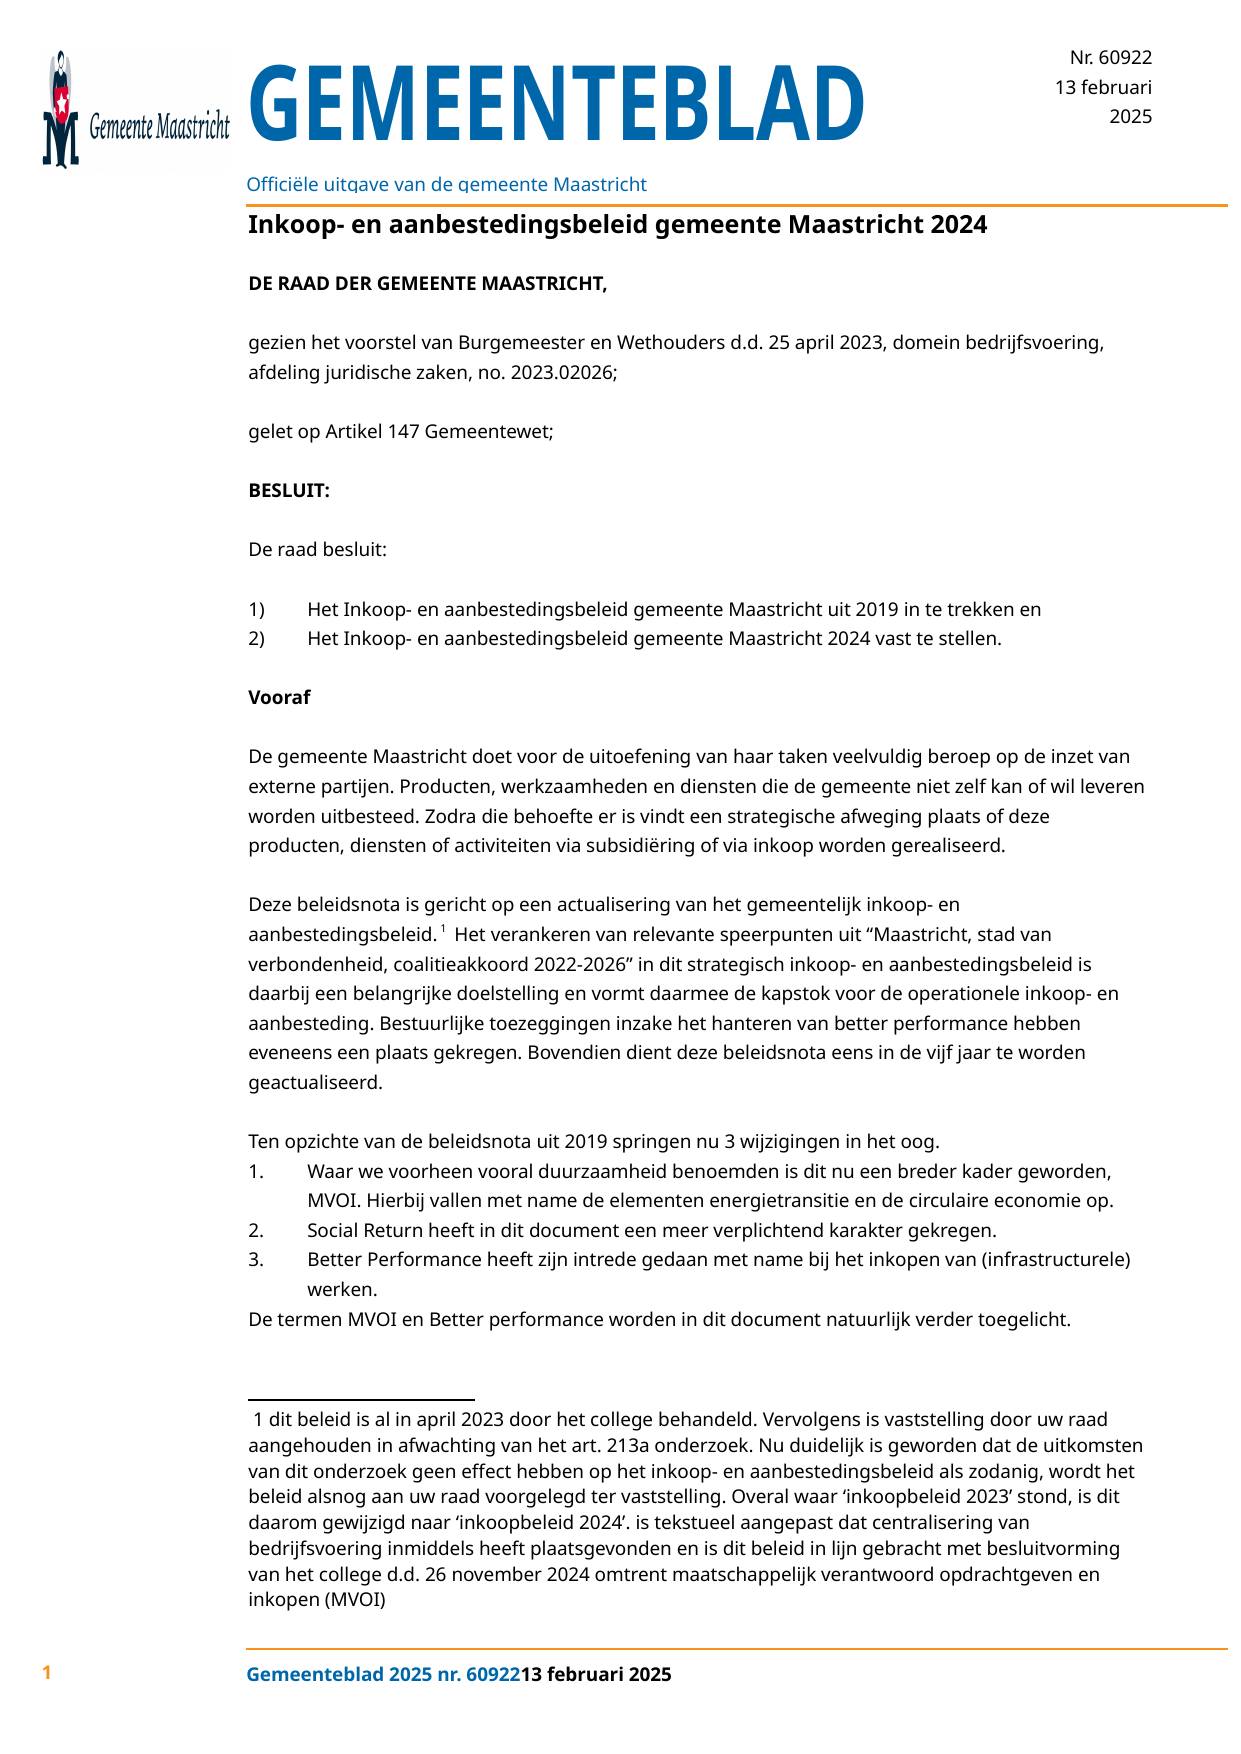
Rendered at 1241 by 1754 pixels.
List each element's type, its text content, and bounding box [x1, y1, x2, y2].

text gelet op Artikel 147 Gemeentewet; [248, 418, 1152, 444]
text Ten opzichte van de beleidsnota uit 2019 springen nu 3 wijzigingen in het oog. [248, 1128, 1152, 1154]
text De gemeente Maastricht doet voor de uitoefening van haar taken veelvuldig beroep op de inzet van externe partijen. Producten, werkzaamheden en diensten die de gemeente niet zelf kan of wil leveren worden uitbesteed. Zodra die behoefte er is vindt een strategische afweging plaats of deze producten, diensten of activiteiten via subsidiëring of via inkoop worden gerealiseerd. [248, 744, 1152, 858]
list Waar we voorheen vooral duurzaamheid benoemden is dit nu een breder kader geworden, MVOI. Hierbij vallen met name de elementen energietransitie en de circulaire economie op. [248, 1158, 1152, 1213]
text Vooraf [248, 684, 1152, 710]
list Het Inkoop- en aanbestedingsbeleid gemeente Maastricht 2024 vast te stellen. [248, 625, 1152, 651]
list Social Return heeft in dit document een meer verplichtend karakter gekregen. [248, 1217, 1152, 1243]
text Deze beleidsnota is gericht op een actualisering van het gemeentelijk inkoop- en aanbestedingsbeleid. Het verankeren van relevante speerpunten uit “Maastricht, stad van verbondenheid, coalitieakkoord 2022-2026” in dit strategisch inkoop- en aanbestedingsbeleid is daarbij een belangrijke doelstelling en vormt daarmee de kapstok voor de operationele inkoop- en aanbesteding. Bestuurlijke toezeggingen inzake het hanteren van better performance hebben eveneens een plaats gekregen. Bovendien dient deze beleidsnota eens in de vijf jaar te worden geactualiseerd. [248, 892, 1152, 1095]
text De raad besluit: [248, 537, 1152, 562]
text gezien het voorstel van Burgemeester en Wethouders d.d. 25 april 2023, domein bedrijfsvoering, afdeling juridische zaken, no. 2023.02026; [248, 329, 1152, 385]
text DE RAAD DER GEMEENTE MAASTRICHT, [248, 270, 1152, 296]
text De termen MVOI en Better performance worden in dit document natuurlijk verder toegelicht. [248, 1306, 1152, 1331]
text Inkoop- en aanbestedingsbeleid gemeente Maastricht 2024 [248, 207, 1152, 241]
picture [41, 47, 231, 172]
list Het Inkoop- en aanbestedingsbeleid gemeente Maastricht uit 2019 in te trekken en [248, 596, 1152, 621]
text BESLUIT: [248, 477, 1152, 503]
text dit beleid is al in april 2023 door het college behandeld. Vervolgens is vaststelling door uw raad aangehouden in afwachting van het art. 213a onderzoek. Nu duidelijk is geworden dat de uitkomsten van dit onderzoek geen effect hebben op het inkoop- en aanbestedingsbeleid als zodanig, wordt het beleid alsnog aan uw raad voorgelegd ter vaststelling. Overal waar ‘inkoopbeleid 2023’ stond, is dit daarom gewijzigd naar ‘inkoopbeleid 2024’. is tekstueel aangepast dat centralisering van bedrijfsvoering inmiddels heeft plaatsgevonden en is dit beleid in lijn gebracht met besluitvorming van het college d.d. 26 november 2024 omtrent maatschappelijk verantwoord opdrachtgeven en inkopen (MVOI) [248, 1406, 1152, 1612]
list Better Performance heeft zijn intrede gedaan met name bij het inkopen van (infrastructurele) werken. [248, 1247, 1152, 1302]
